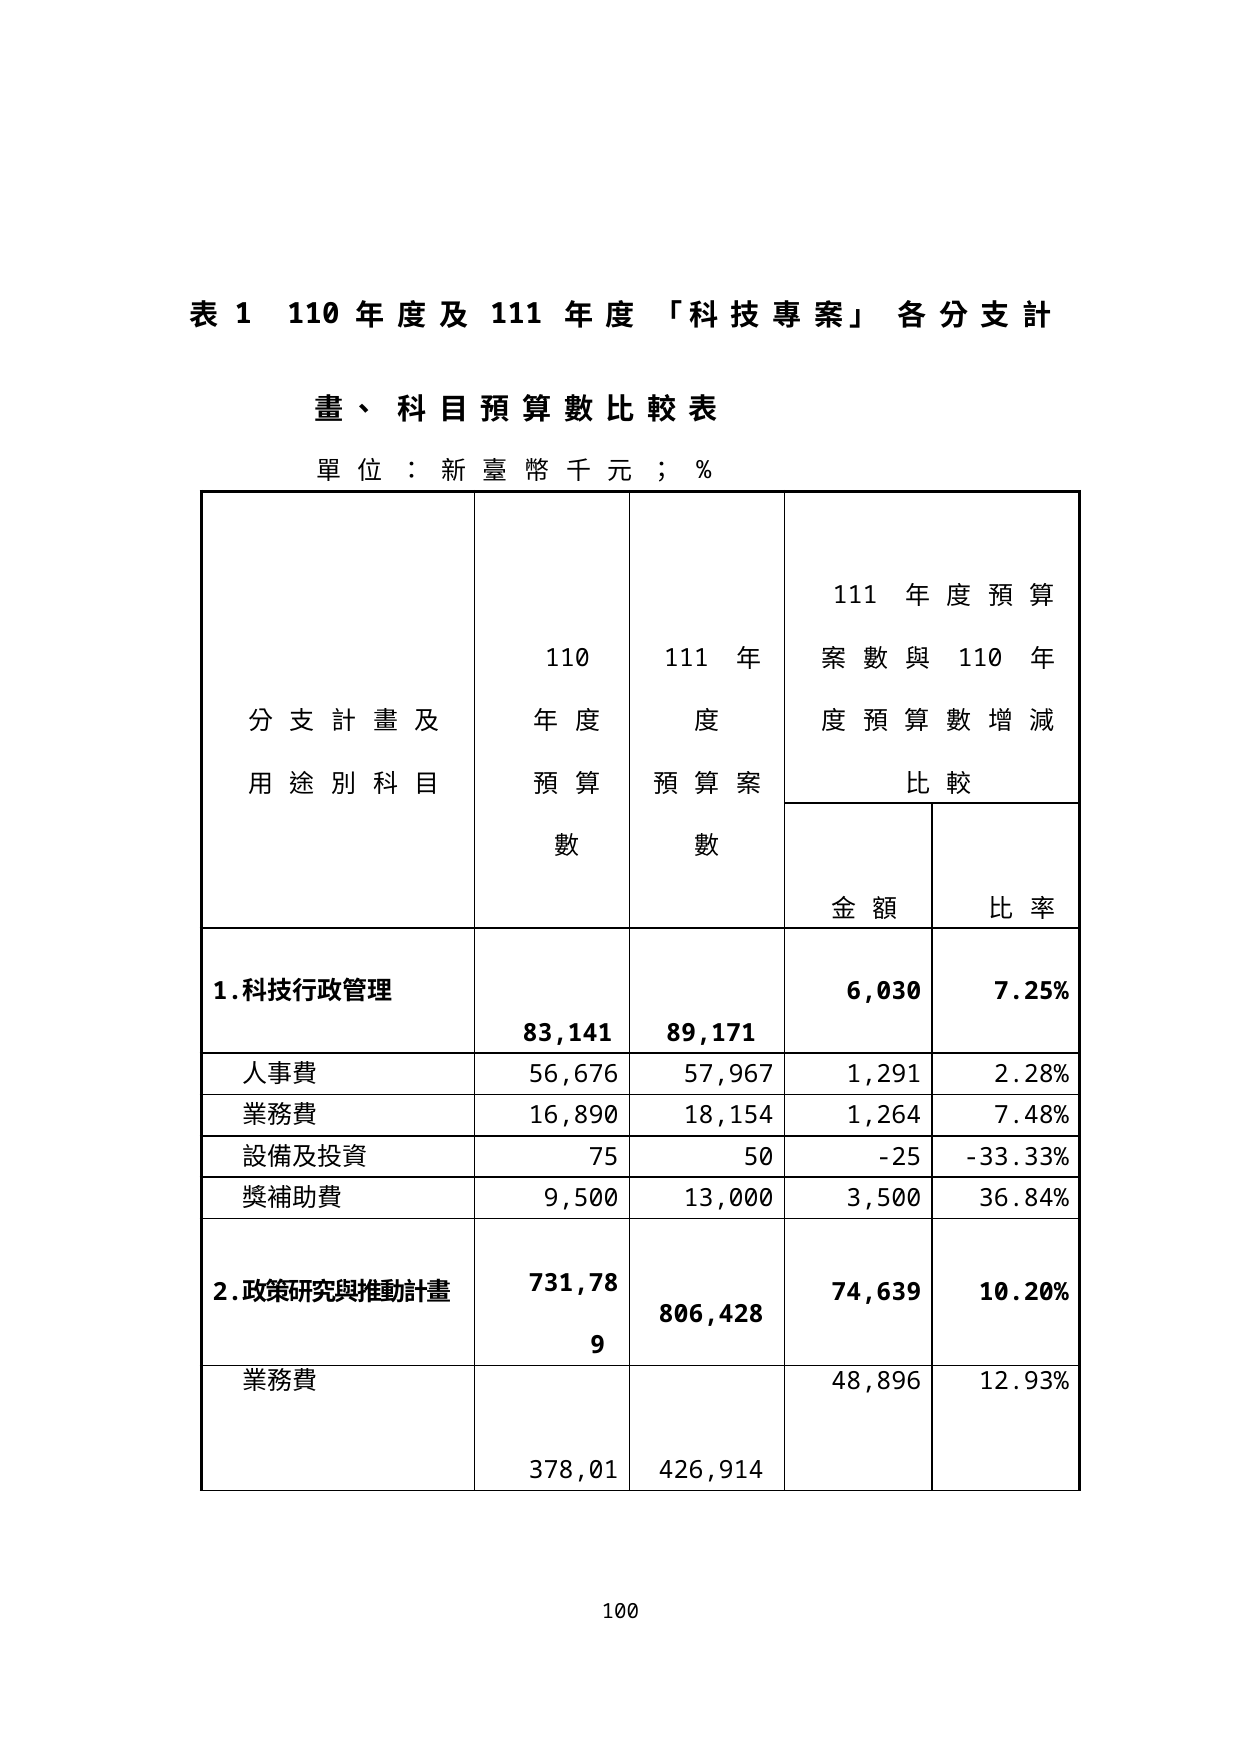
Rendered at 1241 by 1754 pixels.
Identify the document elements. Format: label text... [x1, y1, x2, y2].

table_cell 13,000 [630, 1178, 784, 1218]
table_cell 10.20% [933, 1219, 1078, 1365]
table_cell 806,428 [630, 1219, 784, 1365]
table_cell 3,500 [785, 1178, 931, 1218]
table_cell 金額 [785, 804, 931, 927]
table_cell 業務費 [203, 1095, 474, 1135]
table_cell 16,890 [475, 1095, 629, 1135]
table_cell 業務費 [203, 1366, 474, 1490]
table_cell 人事費 [203, 1054, 474, 1093]
table_cell 378,01 [475, 1366, 629, 1490]
table_cell 2.政策研究與推動計畫 [203, 1219, 474, 1365]
table_cell -25 [785, 1137, 931, 1176]
table_cell 56,676 [475, 1054, 629, 1093]
table_cell 89,171 [630, 929, 784, 1052]
table_cell 獎補助費 [203, 1178, 474, 1218]
table_cell 36.84% [933, 1178, 1078, 1218]
table_header 分支計畫及 用途別科目 [203, 493, 474, 927]
table_cell 74,639 [785, 1219, 931, 1365]
table_cell 設備及投資 [203, 1137, 474, 1176]
table_cell 1,291 [785, 1054, 931, 1093]
table_cell 9,500 [475, 1178, 629, 1218]
table_cell 57,967 [630, 1054, 784, 1093]
table_cell 比率 [933, 804, 1078, 927]
table_cell 2.28% [933, 1054, 1078, 1093]
table_cell 731,789 [475, 1219, 629, 1365]
table_cell 18,154 [630, 1095, 784, 1135]
table_cell 12.93% [933, 1366, 1078, 1490]
table_cell 75 [475, 1137, 629, 1176]
table_cell 7.25% [933, 929, 1078, 1052]
table_cell 48,896 [785, 1366, 931, 1490]
table_cell 50 [630, 1137, 784, 1176]
table_header 111年度 預算案數 [630, 493, 784, 927]
table_cell 1.科技行政管理 [203, 929, 474, 1052]
table_cell -33.33% [933, 1137, 1078, 1176]
table_cell 1,264 [785, 1095, 931, 1135]
text 表1 110年度及111年度「科技專案」各分支計畫、科目預算數比較表 單位：新臺幣千元；% [183, 240, 1058, 490]
table_cell 7.48% [933, 1095, 1078, 1135]
table_cell 6,030 [785, 929, 931, 1052]
table_cell 426,914 [630, 1366, 784, 1490]
table_header 110年度 預算數 [475, 493, 629, 927]
table_header 111年度預算案數與110年度預算數增減比較 [785, 493, 1078, 802]
table_cell 83,141 [475, 929, 629, 1052]
